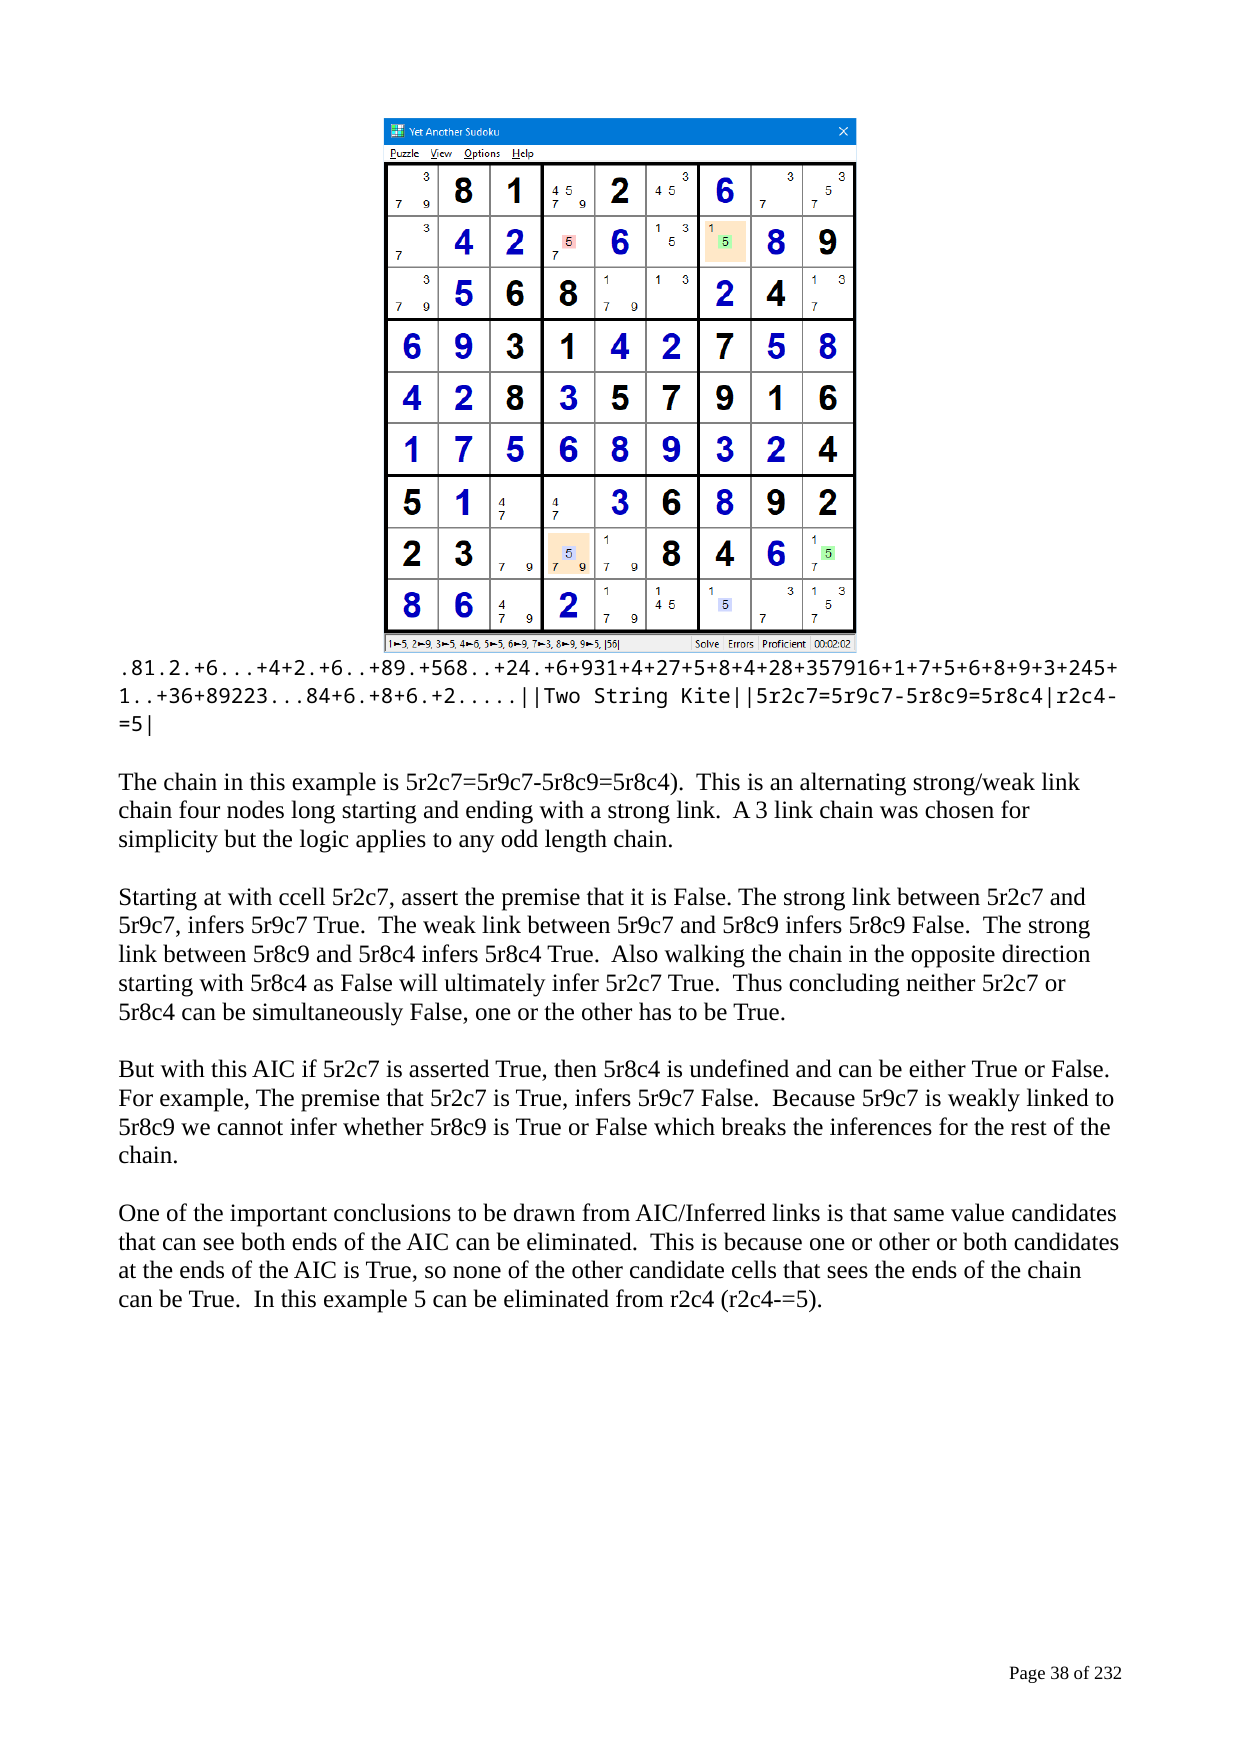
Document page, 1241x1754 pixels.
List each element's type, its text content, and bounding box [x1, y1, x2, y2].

text One of the important conclusions to be drawn from AIC/Inferred links is that same value candidates that can see both ends of the AIC can be eliminated. This is because one or other or both candidates at the ends of the AIC is True, so none of the other candidate cells that sees the ends of the chain can be True. In this example 5 can be eliminated from r2c4 (r2c4-=5). [118, 1198, 1122, 1313]
text The chain in this example is 5r2c7=5r9c7-5r8c9=5r8c4). This is an alternating strong/weak link chain four nodes long starting and ending with a strong link. A 3 link chain was chosen for simplicity but the logic applies to any odd length chain. [118, 767, 1122, 853]
text Starting at with ccell 5r2c7, assert the premise that it is False. The strong link between 5r2c7 and 5r9c7, infers 5r9c7 True. The weak link between 5r9c7 and 5r8c9 infers 5r8c9 False. The strong link between 5r8c9 and 5r8c4 infers 5r8c4 True. Also walking the chain in the opposite direction starting with 5r8c4 as False will ultimately infer 5r2c7 True. Thus concluding neither 5r2c7 or 5r8c4 can be simultaneously False, one or the other has to be True. [118, 882, 1122, 1025]
picture [383, 118, 857, 653]
text .81.2.+6...+4+2.+6..+89.+568..+24.+6+931+4+27+5+8+4+28+357916+1+7+5+6+8+9+3+245+1..+36+89223...84+6.+8+6.+2.....||Two String Kite||5r2c7=5r9c7-5r8c9=5r8c4|r2c4-=5| [118, 653, 1122, 738]
text But with this AIC if 5r2c7 is asserted True, then 5r8c4 is undefined and can be either True or False. For example, The premise that 5r2c7 is True, infers 5r9c7 False. Because 5r9c7 is weakly linked to 5r8c9 we cannot infer whether 5r8c9 is True or False which breaks the inferences for the rest of the chain. [118, 1054, 1122, 1169]
